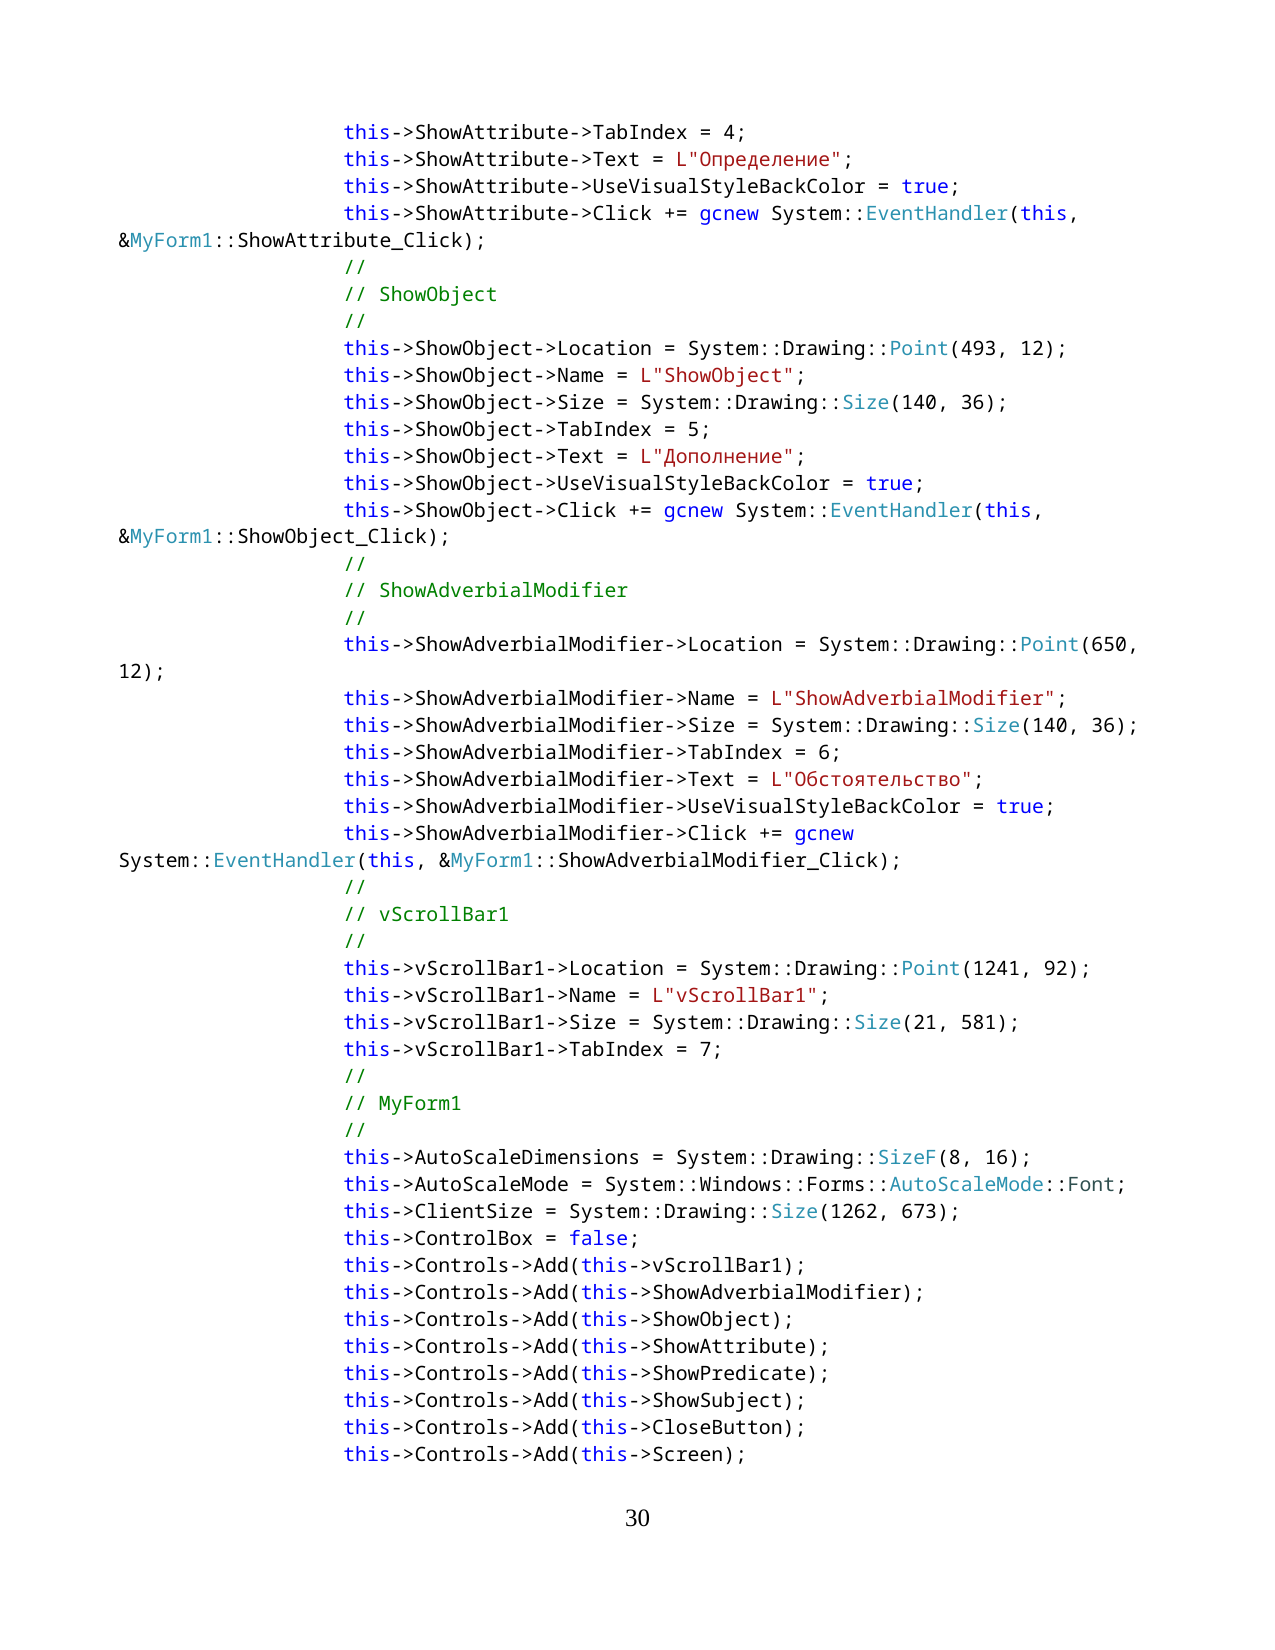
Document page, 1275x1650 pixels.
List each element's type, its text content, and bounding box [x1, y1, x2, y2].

text this->ShowObject->Location = System::Drawing::Point(493, 12); [118, 334, 1157, 361]
text this->ClientSize = System::Drawing::Size(1262, 673); [118, 1197, 1157, 1224]
text // [118, 550, 1157, 577]
text // [118, 1116, 1157, 1143]
text // ShowAdverbialModifier [118, 577, 1157, 604]
text this->ShowAdverbialModifier->Name = L"ShowAdverbialModifier"; [118, 685, 1157, 712]
text this->ShowObject->Click += gcnew System::EventHandler(this, &MyForm1::ShowObject_Click); [118, 496, 1157, 550]
text // MyForm1 [118, 1089, 1157, 1116]
text this->ShowAdverbialModifier->TabIndex = 6; [118, 739, 1157, 766]
text this->ShowAdverbialModifier->Click += gcnew System::EventHandler(this, &MyForm1::ShowAdverbialModifier_Click); [118, 819, 1157, 873]
text this->AutoScaleMode = System::Windows::Forms::AutoScaleMode::Font; [118, 1170, 1157, 1197]
text this->ShowAdverbialModifier->Text = L"Обстоятельство"; [118, 766, 1157, 793]
text this->ShowAttribute->Click += gcnew System::EventHandler(this, &MyForm1::ShowAttribute_Click); [118, 199, 1157, 253]
text this->vScrollBar1->TabIndex = 7; [118, 1035, 1157, 1062]
text this->Controls->Add(this->ShowAttribute); [118, 1332, 1157, 1359]
text this->Controls->Add(this->vScrollBar1); [118, 1251, 1157, 1278]
text // ShowObject [118, 280, 1157, 307]
text this->vScrollBar1->Size = System::Drawing::Size(21, 581); [118, 1008, 1157, 1035]
text // [118, 927, 1157, 954]
text this->ShowObject->Text = L"Дополнение"; [118, 442, 1157, 469]
text this->Controls->Add(this->CloseButton); [118, 1413, 1157, 1440]
text this->Controls->Add(this->Screen); [118, 1440, 1157, 1467]
text this->ShowAdverbialModifier->Location = System::Drawing::Point(650, 12); [118, 631, 1157, 685]
text this->ShowAttribute->TabIndex = 4; [118, 118, 1157, 145]
text // [118, 253, 1157, 280]
text this->ShowObject->Size = System::Drawing::Size(140, 36); [118, 388, 1157, 415]
text // [118, 604, 1157, 631]
text this->ShowAttribute->UseVisualStyleBackColor = true; [118, 172, 1157, 199]
text this->ShowAdverbialModifier->Size = System::Drawing::Size(140, 36); [118, 712, 1157, 739]
text this->ControlBox = false; [118, 1224, 1157, 1251]
text this->Controls->Add(this->ShowAdverbialModifier); [118, 1278, 1157, 1305]
text this->vScrollBar1->Name = L"vScrollBar1"; [118, 981, 1157, 1008]
text this->Controls->Add(this->ShowObject); [118, 1305, 1157, 1332]
text this->ShowObject->Name = L"ShowObject"; [118, 361, 1157, 388]
text this->ShowAttribute->Text = L"Определение"; [118, 145, 1157, 172]
text this->AutoScaleDimensions = System::Drawing::SizeF(8, 16); [118, 1143, 1157, 1170]
text this->vScrollBar1->Location = System::Drawing::Point(1241, 92); [118, 954, 1157, 981]
text this->ShowObject->TabIndex = 5; [118, 415, 1157, 442]
text // [118, 307, 1157, 334]
text this->Controls->Add(this->ShowPredicate); [118, 1359, 1157, 1386]
text // [118, 1062, 1157, 1089]
text this->Controls->Add(this->ShowSubject); [118, 1386, 1157, 1413]
text this->ShowObject->UseVisualStyleBackColor = true; [118, 469, 1157, 496]
text // [118, 873, 1157, 901]
text this->ShowAdverbialModifier->UseVisualStyleBackColor = true; [118, 793, 1157, 819]
text // vScrollBar1 [118, 901, 1157, 927]
